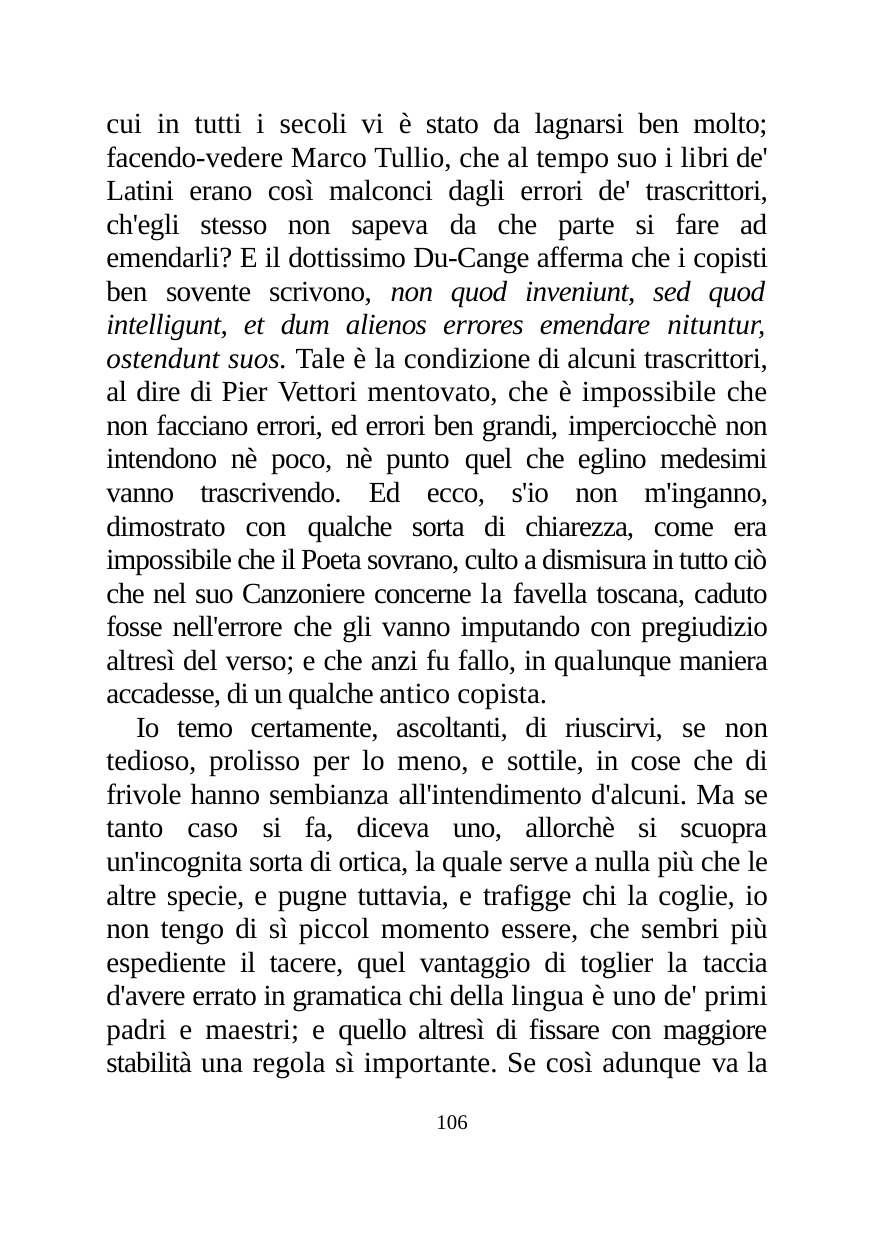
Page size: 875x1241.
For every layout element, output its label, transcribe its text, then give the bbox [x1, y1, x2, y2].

text cui in tutti i secoli vi è stato da lagnarsi ben molto; facendo-vedere Marco Tullio, che al tempo suo i libri de' Latini erano così malconci dagli errori de' trascrittori, ch'egli stesso non sapeva da che parte si fare ad emendarli? E il dottissimo Du-Cange afferma che i copisti ben sovente scrivono, non quod inveniunt, sed quod intelligunt, et dum alienos errores emendare nituntur, ostendunt suos. Tale è la condizione di alcuni trascrittori, al dire di Pier Vettori mentovato, che è impossibile che non facciano errori, ed errori ben grandi, imperciocchè non intendono nè poco, nè punto quel che eglino medesimi vanno trascrivendo. Ed ecco, s'io non m'inganno, dimostrato con qualche sorta di chiarezza, come era impossibile che il Poeta sovrano, culto a dismisura in tutto ciò che nel suo Canzoniere concerne la favella toscana, caduto fosse nell'errore che gli vanno imputando con pregiudizio altresì del verso; e che anzi fu fallo, in qualunque maniera accadesse, di un qualche antico copista. [106, 106, 768, 710]
text Io temo certamente, ascoltanti, di riuscirvi, se non tedioso, prolisso per lo meno, e sottile, in cose che di frivole hanno sembianza all'intendimento d'alcuni. Ma se tanto caso si fa, diceva uno, allorchè si scuopra un'incognita sorta di ortica, la quale serve a nulla più che le altre specie, e pugne tuttavia, e trafigge chi la coglie, io non tengo di sì piccol momento essere, che sembri più espediente il tacere, quel vantaggio di toglier la taccia d'avere errato in gramatica chi della lingua è uno de' primi padri e maestri; e quello altresì di fissare con maggiore stabilità una regola sì importante. Se così adunque va la [106, 710, 768, 1079]
